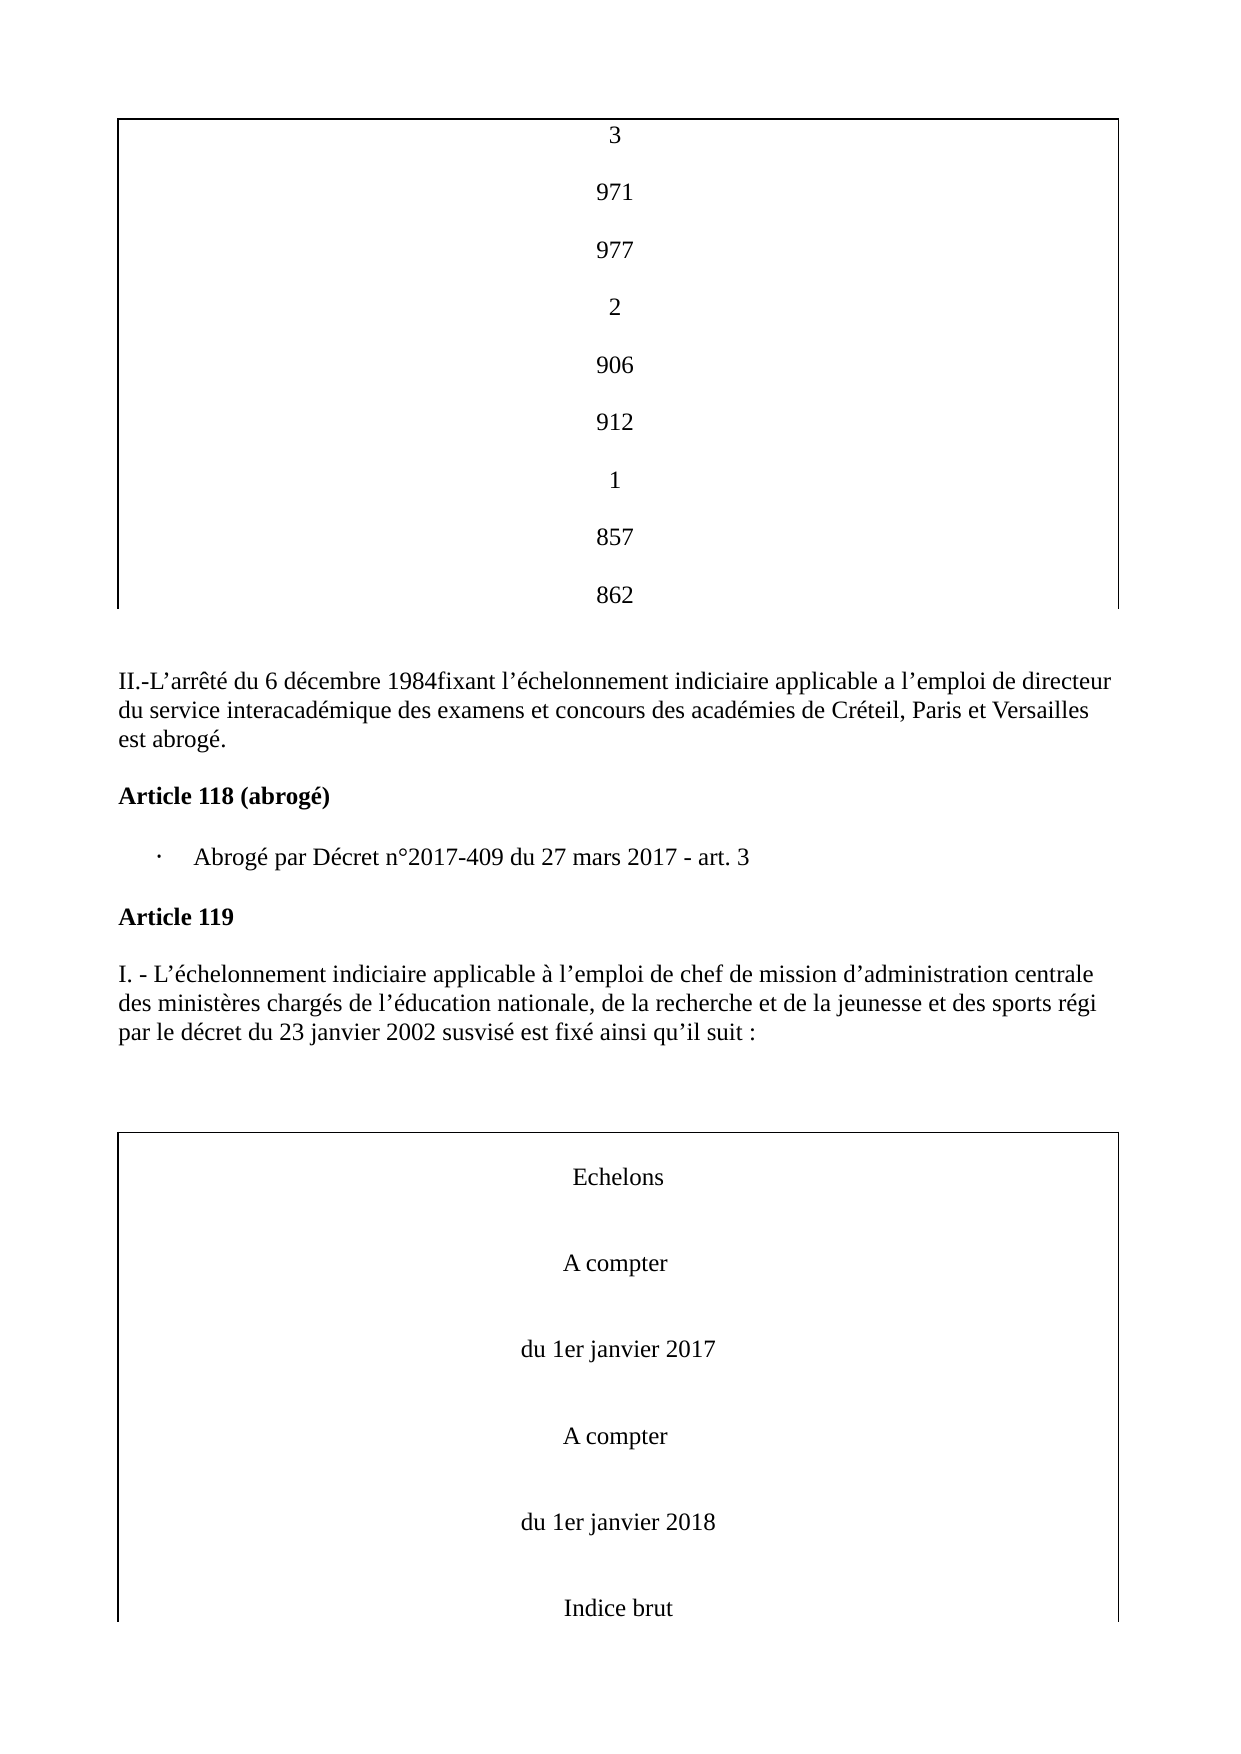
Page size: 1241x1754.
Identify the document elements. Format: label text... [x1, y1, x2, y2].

list Abrogé par Décret n°2017-409 du 27 mars 2017 - art. 3 [156, 839, 1122, 873]
text Article 118 (abrogé) [118, 781, 1122, 810]
text I. - L’échelonnement indiciaire applicable à l’emploi de chef de mission d’administration centrale des ministères chargés de l’éducation nationale, de la recherche et de la jeunesse et des sports régi par le décret du 23 janvier 2002 susvisé est fixé ainsi qu’il suit : [118, 959, 1122, 1045]
table_header Echelons A compter du 1er janvier 2017 A compter du 1er janvier 2018 Indice brut [119, 1133, 1118, 1622]
text Article 119 [118, 902, 1122, 930]
text II.-L’arrêté du 6 décembre 1984fixant l’échelonnement indiciaire applicable a l’emploi de directeur du service interacadémique des examens et concours des académies de Créteil, Paris et Versailles est abrogé. [118, 666, 1122, 752]
table_header 3 971 977 2 906 912 1 857 862 [119, 120, 1118, 609]
